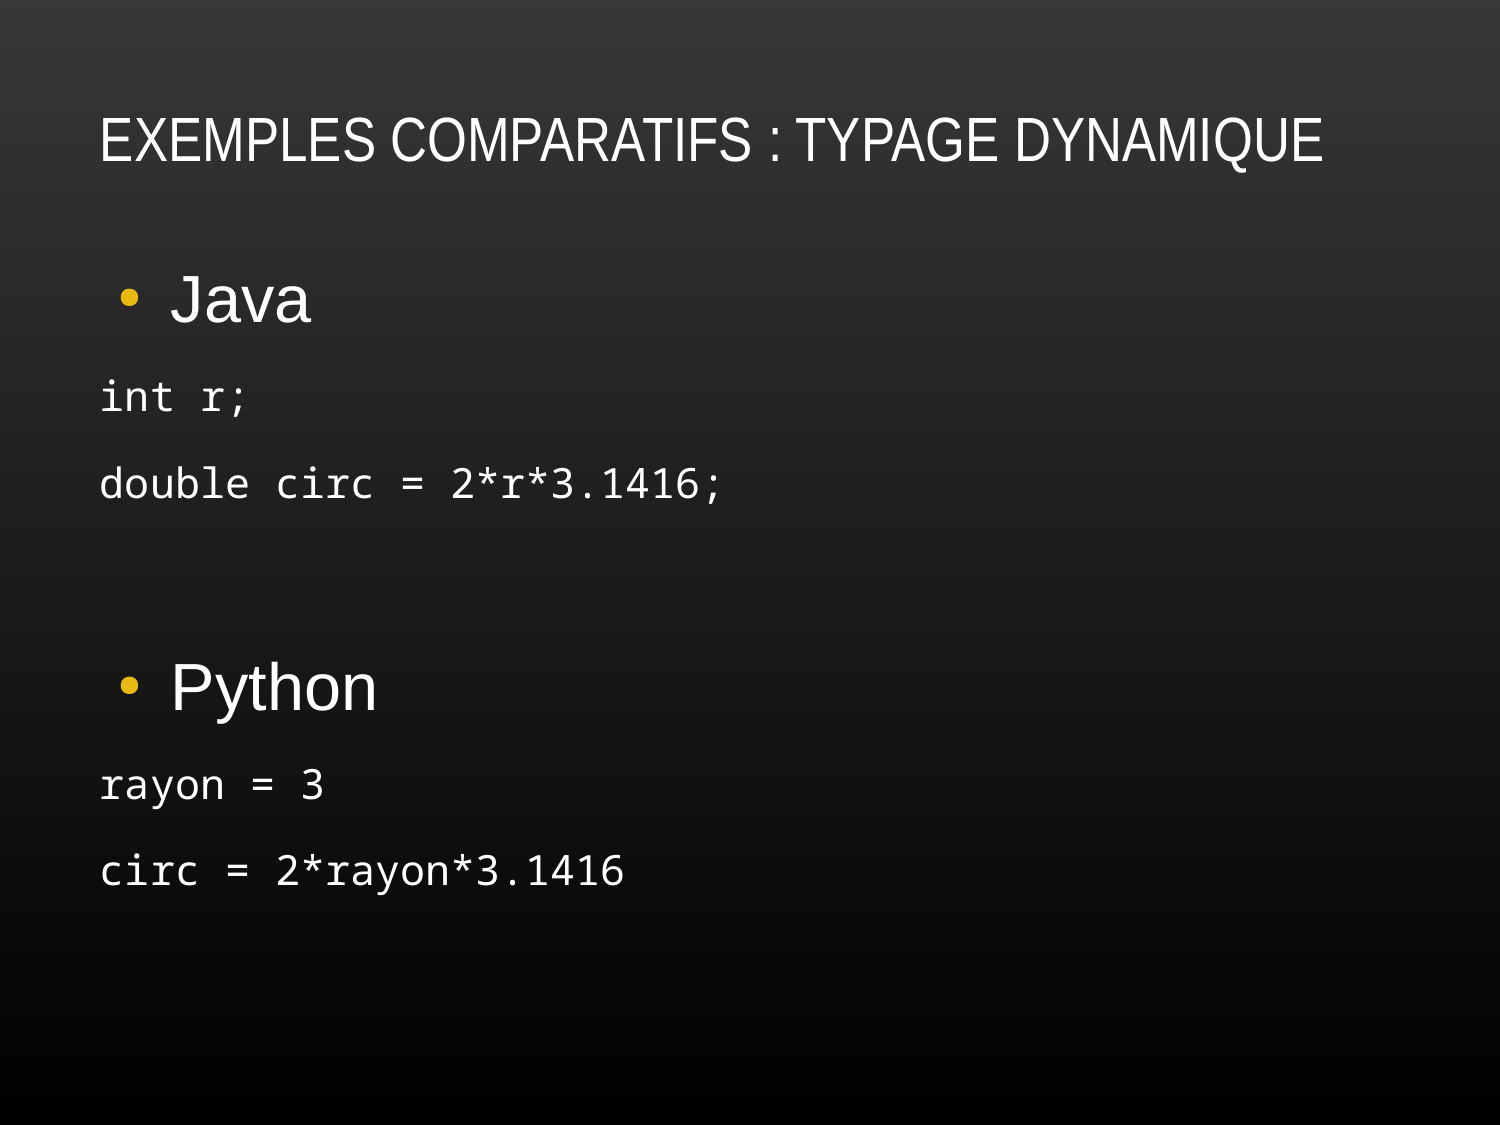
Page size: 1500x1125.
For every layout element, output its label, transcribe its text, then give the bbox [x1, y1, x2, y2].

title Exemples comparatifs : typage dynamique [99, 45, 1400, 233]
list Python rayon = 3 circ = 2*rayon*3.1416 [99, 650, 1400, 1005]
list Java int r; double circ = 2*r*3.1416; [99, 262, 1400, 617]
